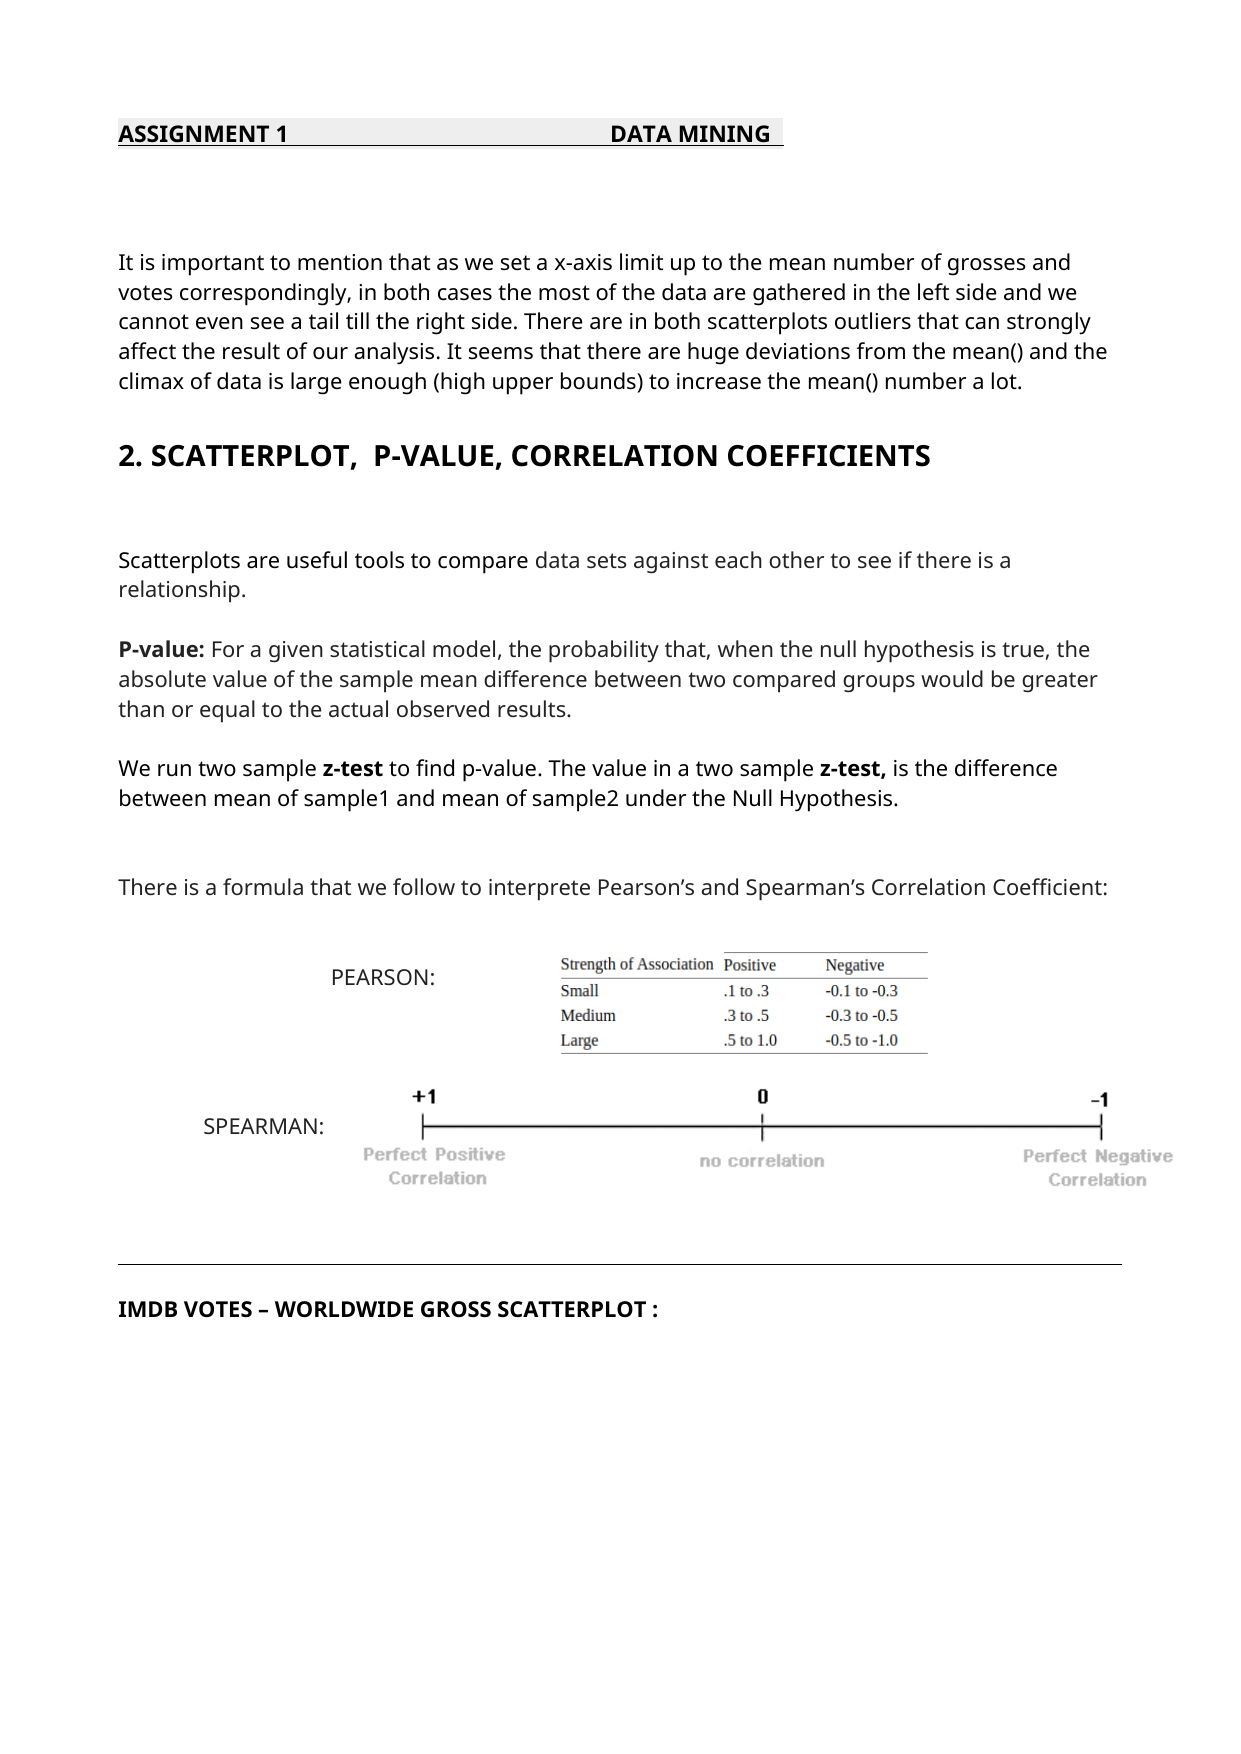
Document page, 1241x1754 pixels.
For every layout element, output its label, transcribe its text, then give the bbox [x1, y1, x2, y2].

text It is important to mention that as we set a x-axis limit up to the mean number of grosses and votes correspondingly, in both cases the most of the data are gathered in the left side and we cannot even see a tail till the right side. There are in both scatterplots outliers that can strongly affect the result of our analysis. It seems that there are huge deviations from the mean() and the climax of data is large enough (high upper bounds) to increase the mean() number a lot. [118, 247, 1122, 396]
picture [341, 1080, 1187, 1202]
text P-value: For a given statistical model, the probability that, when the null hypothesis is true, the absolute value of the sample mean difference between two compared groups would be greater than or equal to the actual observed results. [118, 634, 1122, 723]
picture [554, 950, 937, 1056]
text [937, 962, 1122, 991]
text SPEARMAN: [118, 1111, 341, 1140]
text PEARSON: [118, 962, 554, 991]
text IMDB VOTES – WORLDWIDE GROSS SCATTERPLOT : [118, 1294, 1122, 1324]
text 2. SCATTERPLOT, P-VALUE, CORRELATION COEFFICIENTS [118, 435, 1122, 475]
text We run two sample z-test to find p-value. The value in a two sample z-test, is the difference between mean of sample1 and mean of sample2 under the Null Hypothesis. [118, 753, 1122, 813]
text There is a formula that we follow to interprete Pearson’s and Spearman’s Correlation Coefficient: [118, 872, 1122, 902]
text Scatterplots are useful tools to compare data sets against each other to see if there is a relationship. [118, 544, 1122, 604]
